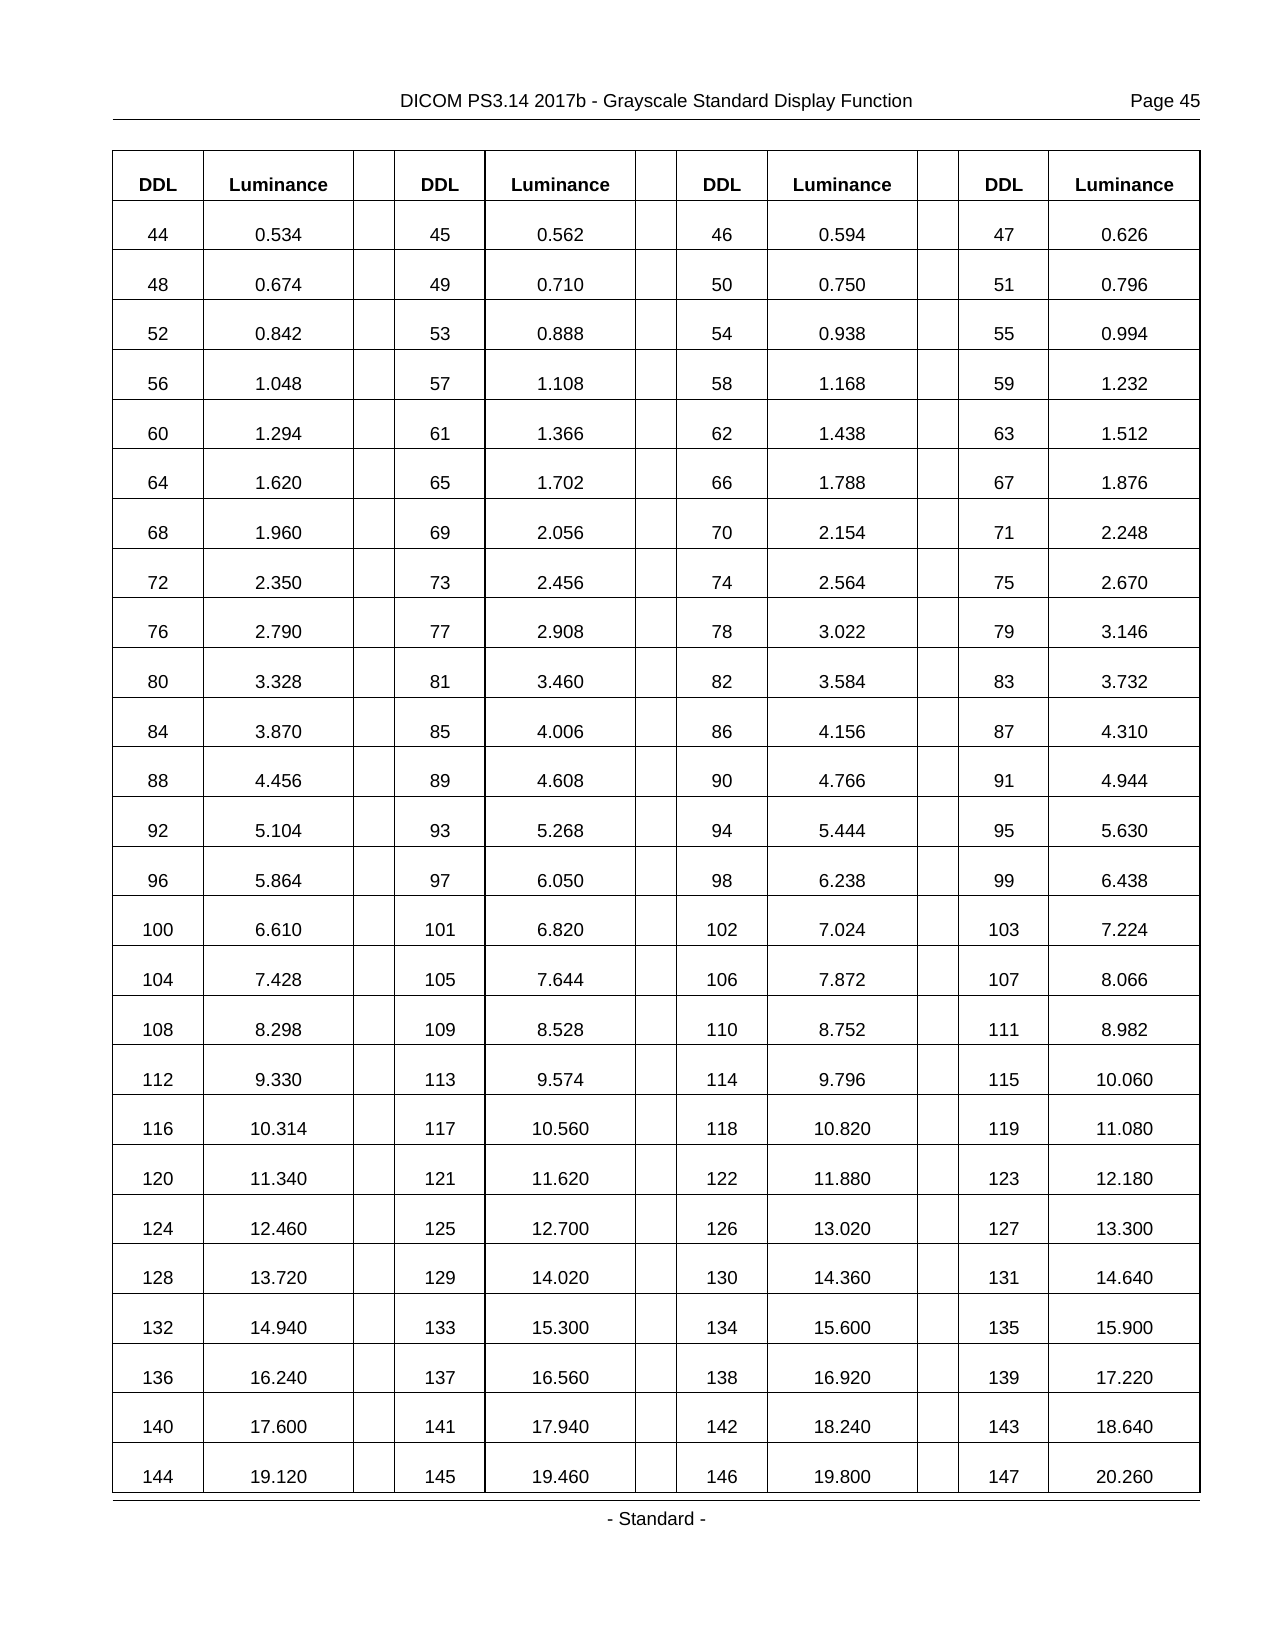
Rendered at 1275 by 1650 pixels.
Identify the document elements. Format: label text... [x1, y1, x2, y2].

table_cell 141 [395, 1393, 484, 1442]
table_cell [636, 201, 676, 249]
table_cell 106 [677, 946, 767, 995]
table_cell [918, 896, 958, 945]
table_cell [636, 1393, 676, 1442]
table_cell 121 [395, 1145, 484, 1193]
table_cell [354, 1145, 394, 1193]
table_cell 120 [113, 1145, 203, 1193]
table_cell 109 [395, 996, 484, 1044]
table_cell 1.294 [204, 400, 353, 448]
table_cell [636, 747, 676, 796]
table_cell [354, 350, 394, 398]
table_cell [918, 250, 958, 299]
table_header [354, 151, 394, 200]
table_cell 63 [959, 400, 1048, 448]
table_cell 122 [677, 1145, 767, 1193]
table_cell 71 [959, 499, 1048, 547]
table_cell 67 [959, 449, 1048, 498]
table_cell [918, 1095, 958, 1144]
table_cell 146 [677, 1443, 767, 1492]
table_cell [918, 797, 958, 846]
table_cell 64 [113, 449, 203, 498]
table_cell 95 [959, 797, 1048, 846]
table_cell 8.298 [204, 996, 353, 1044]
table_cell [354, 648, 394, 697]
table_cell 2.056 [486, 499, 635, 547]
table_header Luminance [486, 151, 635, 200]
table_cell [918, 1244, 958, 1293]
table_cell 49 [395, 250, 484, 299]
table_cell 79 [959, 598, 1048, 647]
table_cell 48 [113, 250, 203, 299]
table_cell [636, 1344, 676, 1392]
table_cell 135 [959, 1294, 1048, 1342]
table_cell 4.310 [1049, 698, 1199, 746]
table_cell 9.330 [204, 1045, 353, 1094]
table_cell [918, 1393, 958, 1442]
table_cell 129 [395, 1244, 484, 1293]
table_cell 6.238 [768, 847, 917, 895]
table_cell 94 [677, 797, 767, 846]
table_cell 68 [113, 499, 203, 547]
table_cell 142 [677, 1393, 767, 1442]
table_cell [918, 946, 958, 995]
table_cell 87 [959, 698, 1048, 746]
table_cell 1.512 [1049, 400, 1199, 448]
table_cell 116 [113, 1095, 203, 1144]
table_cell 0.594 [768, 201, 917, 249]
table_cell 55 [959, 300, 1048, 349]
table_cell 10.560 [486, 1095, 635, 1144]
table_cell 7.428 [204, 946, 353, 995]
table_cell 10.820 [768, 1095, 917, 1144]
table_cell 10.314 [204, 1095, 353, 1144]
table_cell 7.224 [1049, 896, 1199, 945]
table_cell [918, 1045, 958, 1094]
table_cell [918, 847, 958, 895]
table_cell 66 [677, 449, 767, 498]
table_cell 56 [113, 350, 203, 398]
table_cell 3.870 [204, 698, 353, 746]
table_cell [918, 300, 958, 349]
table_cell 130 [677, 1244, 767, 1293]
table_cell 92 [113, 797, 203, 846]
table_cell [636, 549, 676, 597]
table_cell 17.600 [204, 1393, 353, 1442]
table_cell [636, 1244, 676, 1293]
table_cell 69 [395, 499, 484, 547]
table_cell 77 [395, 598, 484, 647]
table_cell 0.796 [1049, 250, 1199, 299]
table_cell 115 [959, 1045, 1048, 1094]
table_cell [918, 648, 958, 697]
table_cell 20.260 [1049, 1443, 1199, 1492]
table_cell [354, 1294, 394, 1342]
table_cell [354, 847, 394, 895]
table_cell 58 [677, 350, 767, 398]
table_cell 11.880 [768, 1145, 917, 1193]
table_cell [636, 1443, 676, 1492]
table_cell [918, 549, 958, 597]
table_cell [354, 250, 394, 299]
table_cell 0.888 [486, 300, 635, 349]
table_cell 113 [395, 1045, 484, 1094]
table_cell 78 [677, 598, 767, 647]
table_cell [918, 1145, 958, 1193]
table_cell 14.360 [768, 1244, 917, 1293]
table_cell 101 [395, 896, 484, 945]
table_cell 2.670 [1049, 549, 1199, 597]
table_cell [636, 350, 676, 398]
table_cell 8.752 [768, 996, 917, 1044]
table_cell [636, 1095, 676, 1144]
table_cell [636, 598, 676, 647]
table_cell 1.048 [204, 350, 353, 398]
table_cell [918, 1195, 958, 1243]
table_cell 8.528 [486, 996, 635, 1044]
table_cell [354, 1095, 394, 1144]
table_cell 15.600 [768, 1294, 917, 1342]
table_cell 93 [395, 797, 484, 846]
table_cell [354, 896, 394, 945]
table_cell [354, 996, 394, 1044]
table_header Luminance [204, 151, 353, 200]
table_cell [918, 747, 958, 796]
table_cell 100 [113, 896, 203, 945]
table_cell 1.108 [486, 350, 635, 398]
table_cell 72 [113, 549, 203, 597]
table_cell 57 [395, 350, 484, 398]
table_cell [636, 946, 676, 995]
table_cell [636, 797, 676, 846]
table_cell 139 [959, 1344, 1048, 1392]
table_cell 102 [677, 896, 767, 945]
table_cell 85 [395, 698, 484, 746]
table_cell 133 [395, 1294, 484, 1342]
table_header DDL [959, 151, 1048, 200]
table_cell 62 [677, 400, 767, 448]
table_cell [354, 598, 394, 647]
table_cell 2.790 [204, 598, 353, 647]
table_cell 0.562 [486, 201, 635, 249]
table_cell 144 [113, 1443, 203, 1492]
table_cell 4.766 [768, 747, 917, 796]
table_cell 12.460 [204, 1195, 353, 1243]
table_cell 132 [113, 1294, 203, 1342]
table_cell 61 [395, 400, 484, 448]
table_header DDL [113, 151, 203, 200]
table_cell 145 [395, 1443, 484, 1492]
table_cell 6.820 [486, 896, 635, 945]
table_cell 143 [959, 1393, 1048, 1442]
table_cell [918, 499, 958, 547]
table_cell [636, 847, 676, 895]
table_header [918, 151, 958, 200]
table_cell 1.366 [486, 400, 635, 448]
table_cell 19.460 [486, 1443, 635, 1492]
table_cell [354, 1344, 394, 1392]
table_cell 3.584 [768, 648, 917, 697]
table_cell 105 [395, 946, 484, 995]
table_cell 82 [677, 648, 767, 697]
table_cell 86 [677, 698, 767, 746]
table_cell 19.800 [768, 1443, 917, 1492]
table_cell 138 [677, 1344, 767, 1392]
table_cell [918, 1443, 958, 1492]
table_cell [636, 499, 676, 547]
table_cell 2.154 [768, 499, 917, 547]
table_cell 4.156 [768, 698, 917, 746]
table_cell [636, 1045, 676, 1094]
table_cell 75 [959, 549, 1048, 597]
table_cell 14.020 [486, 1244, 635, 1293]
table_cell [636, 1145, 676, 1193]
table_header DDL [677, 151, 767, 200]
table_cell [354, 449, 394, 498]
table_cell [354, 400, 394, 448]
table_cell 125 [395, 1195, 484, 1243]
table_cell 124 [113, 1195, 203, 1243]
table_cell 88 [113, 747, 203, 796]
table_cell 6.050 [486, 847, 635, 895]
table_cell 3.732 [1049, 648, 1199, 697]
table_cell 2.564 [768, 549, 917, 597]
table_cell 89 [395, 747, 484, 796]
table_cell 46 [677, 201, 767, 249]
table_cell 1.168 [768, 350, 917, 398]
table_cell [354, 201, 394, 249]
table_cell 5.864 [204, 847, 353, 895]
table_cell 10.060 [1049, 1045, 1199, 1094]
table_cell 111 [959, 996, 1048, 1044]
table_cell 112 [113, 1045, 203, 1094]
table_cell 9.574 [486, 1045, 635, 1094]
table_cell [636, 698, 676, 746]
table_cell [918, 400, 958, 448]
table_cell 12.180 [1049, 1145, 1199, 1193]
table_cell 98 [677, 847, 767, 895]
table_cell 83 [959, 648, 1048, 697]
table_cell [636, 896, 676, 945]
table_cell 103 [959, 896, 1048, 945]
table_cell 137 [395, 1344, 484, 1392]
table_cell [918, 350, 958, 398]
table_cell 1.788 [768, 449, 917, 498]
table_cell [354, 797, 394, 846]
table_cell [354, 698, 394, 746]
table_cell 2.456 [486, 549, 635, 597]
table_cell 5.268 [486, 797, 635, 846]
table_cell 3.328 [204, 648, 353, 697]
table_cell 4.006 [486, 698, 635, 746]
table_cell [636, 648, 676, 697]
table_cell 2.350 [204, 549, 353, 597]
table_cell 1.620 [204, 449, 353, 498]
table_cell 0.842 [204, 300, 353, 349]
table_cell 44 [113, 201, 203, 249]
table_header Luminance [768, 151, 917, 200]
table_cell 4.456 [204, 747, 353, 796]
table_cell 90 [677, 747, 767, 796]
table_cell 59 [959, 350, 1048, 398]
table_cell 13.720 [204, 1244, 353, 1293]
table_cell 84 [113, 698, 203, 746]
table_cell 11.080 [1049, 1095, 1199, 1144]
table_cell 14.940 [204, 1294, 353, 1342]
table_header DDL [395, 151, 484, 200]
table_cell 107 [959, 946, 1048, 995]
table_cell 147 [959, 1443, 1048, 1492]
table_cell 127 [959, 1195, 1048, 1243]
table_cell [354, 1195, 394, 1243]
table_cell [354, 946, 394, 995]
table_cell 16.240 [204, 1344, 353, 1392]
table_cell 4.944 [1049, 747, 1199, 796]
table_cell [918, 449, 958, 498]
table_cell 7.872 [768, 946, 917, 995]
table_cell 5.104 [204, 797, 353, 846]
table_cell 15.300 [486, 1294, 635, 1342]
table_cell 0.626 [1049, 201, 1199, 249]
table_cell [636, 996, 676, 1044]
table_cell [354, 300, 394, 349]
table_cell 3.022 [768, 598, 917, 647]
table_cell 65 [395, 449, 484, 498]
table_cell [354, 1443, 394, 1492]
table_cell 52 [113, 300, 203, 349]
table_cell 14.640 [1049, 1244, 1199, 1293]
table_cell 2.908 [486, 598, 635, 647]
table_cell 104 [113, 946, 203, 995]
table_cell 53 [395, 300, 484, 349]
table_cell [354, 1393, 394, 1442]
table_cell 0.534 [204, 201, 353, 249]
table_cell [918, 598, 958, 647]
table_cell 51 [959, 250, 1048, 299]
table_cell 110 [677, 996, 767, 1044]
table_cell [354, 1244, 394, 1293]
table_cell 108 [113, 996, 203, 1044]
table_cell 80 [113, 648, 203, 697]
table_cell 73 [395, 549, 484, 597]
table_cell 11.620 [486, 1145, 635, 1193]
table_cell 18.640 [1049, 1393, 1199, 1442]
table_cell 6.438 [1049, 847, 1199, 895]
table_cell 7.644 [486, 946, 635, 995]
table_cell 76 [113, 598, 203, 647]
table_cell 9.796 [768, 1045, 917, 1094]
table_cell 47 [959, 201, 1048, 249]
table_cell 99 [959, 847, 1048, 895]
table_cell 16.920 [768, 1344, 917, 1392]
table_cell 6.610 [204, 896, 353, 945]
table_cell [636, 1294, 676, 1342]
table_cell 131 [959, 1244, 1048, 1293]
table_cell 118 [677, 1095, 767, 1144]
table_cell 45 [395, 201, 484, 249]
table_cell 0.674 [204, 250, 353, 299]
table_cell [636, 1195, 676, 1243]
table_cell 0.994 [1049, 300, 1199, 349]
table_cell 70 [677, 499, 767, 547]
table_cell 1.876 [1049, 449, 1199, 498]
table_cell 114 [677, 1045, 767, 1094]
table_cell [636, 400, 676, 448]
table_cell [636, 250, 676, 299]
table_cell 54 [677, 300, 767, 349]
table_cell 136 [113, 1344, 203, 1392]
table_cell 117 [395, 1095, 484, 1144]
table_cell 74 [677, 549, 767, 597]
table_cell 12.700 [486, 1195, 635, 1243]
table_cell [918, 1294, 958, 1342]
table_cell 4.608 [486, 747, 635, 796]
table_cell 18.240 [768, 1393, 917, 1442]
table_cell 13.020 [768, 1195, 917, 1243]
table_cell [354, 1045, 394, 1094]
table_cell 5.630 [1049, 797, 1199, 846]
table_cell 0.750 [768, 250, 917, 299]
table_cell 7.024 [768, 896, 917, 945]
table_cell 11.340 [204, 1145, 353, 1193]
table_cell 8.066 [1049, 946, 1199, 995]
table_cell 3.460 [486, 648, 635, 697]
table_cell 119 [959, 1095, 1048, 1144]
table_header Luminance [1049, 151, 1199, 200]
table_cell 16.560 [486, 1344, 635, 1392]
table_cell 1.438 [768, 400, 917, 448]
table_cell 134 [677, 1294, 767, 1342]
table_cell 0.938 [768, 300, 917, 349]
table_cell 3.146 [1049, 598, 1199, 647]
table_cell 1.702 [486, 449, 635, 498]
table_cell 5.444 [768, 797, 917, 846]
table_cell [636, 300, 676, 349]
table_cell [918, 1344, 958, 1392]
table_header [636, 151, 676, 200]
table_cell [354, 499, 394, 547]
table_cell 15.900 [1049, 1294, 1199, 1342]
table_cell 126 [677, 1195, 767, 1243]
table_cell 81 [395, 648, 484, 697]
table_cell [918, 698, 958, 746]
table_cell [354, 549, 394, 597]
table_cell 96 [113, 847, 203, 895]
table_cell 17.220 [1049, 1344, 1199, 1392]
table_cell 0.710 [486, 250, 635, 299]
table_cell 91 [959, 747, 1048, 796]
table_cell 1.960 [204, 499, 353, 547]
table_cell [636, 449, 676, 498]
table_cell 123 [959, 1145, 1048, 1193]
table_cell 2.248 [1049, 499, 1199, 547]
table_cell 17.940 [486, 1393, 635, 1442]
table_cell [918, 201, 958, 249]
table_cell 19.120 [204, 1443, 353, 1492]
table_cell 97 [395, 847, 484, 895]
table_cell [918, 996, 958, 1044]
table_cell 50 [677, 250, 767, 299]
table_cell 60 [113, 400, 203, 448]
table_cell 1.232 [1049, 350, 1199, 398]
table_cell 128 [113, 1244, 203, 1293]
table_cell 13.300 [1049, 1195, 1199, 1243]
table_cell 8.982 [1049, 996, 1199, 1044]
table_cell [354, 747, 394, 796]
table_cell 140 [113, 1393, 203, 1442]
